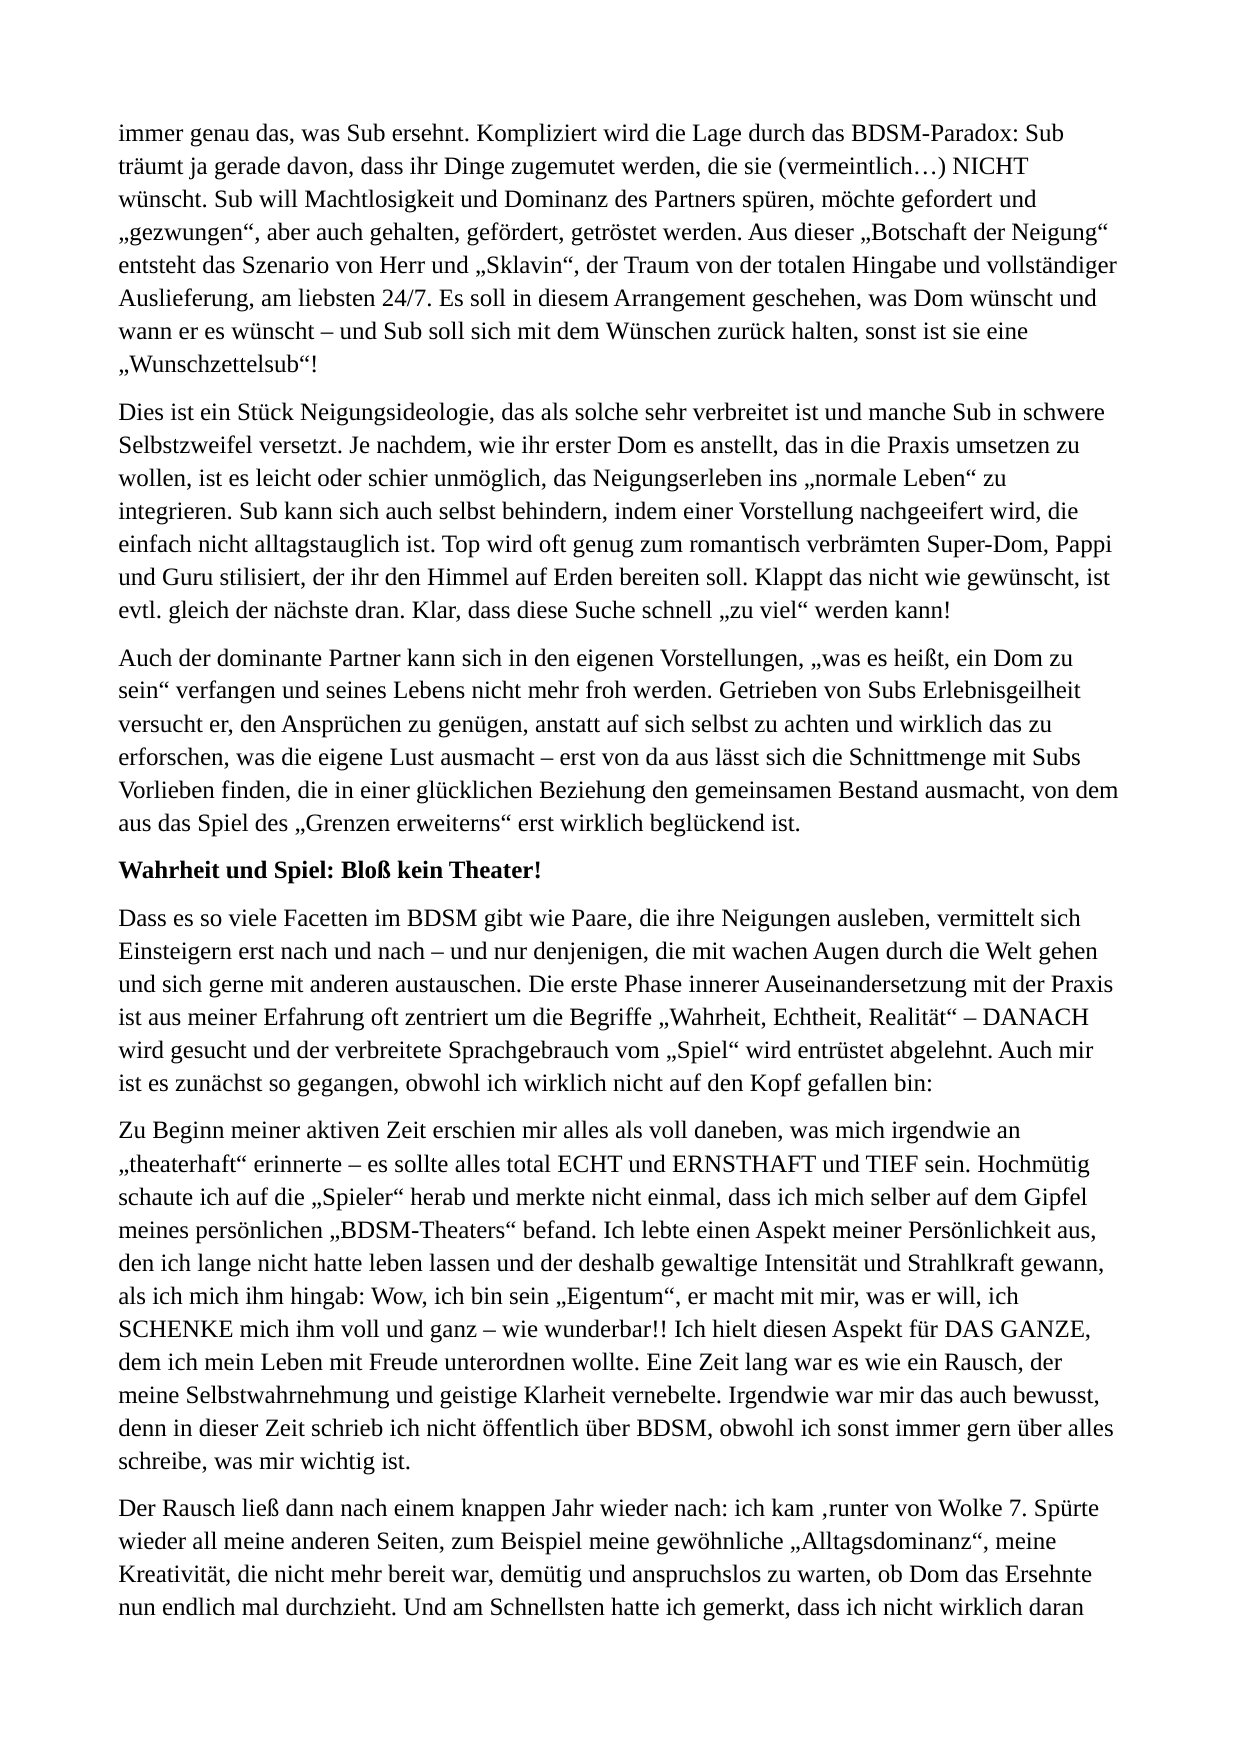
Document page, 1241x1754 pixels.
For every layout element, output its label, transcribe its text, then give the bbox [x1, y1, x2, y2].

text Dies ist ein Stück Neigungsideologie, das als solche sehr verbreitet ist und manche Sub in schwere Selbstzweifel versetzt. Je nachdem, wie ihr erster Dom es anstellt, das in die Praxis umsetzen zu wollen, ist es leicht oder schier unmöglich, das Neigungserleben ins „normale Leben“ zu integrieren. Sub kann sich auch selbst behindern, indem einer Vorstellung nachgeeifert wird, die einfach nicht alltagstauglich ist. Top wird oft genug zum romantisch verbrämten Super-Dom, Pappi und Guru stilisiert, der ihr den Himmel auf Erden bereiten soll. Klappt das nicht wie gewünscht, ist evtl. gleich der nächste dran. Klar, dass diese Suche schnell „zu viel“ werden kann! [118, 397, 1122, 624]
text Der Rausch ließ dann nach einem knappen Jahr wieder nach: ich kam ‚runter von Wolke 7. Spürte wieder all meine anderen Seiten, zum Beispiel meine gewöhnliche „Alltagsdominanz“, meine Kreativität, die nicht mehr bereit war, demütig und anspruchslos zu warten, ob Dom das Ersehnte nun endlich mal durchzieht. Und am Schnellsten hatte ich gemerkt, dass ich nicht wirklich daran [118, 1493, 1122, 1621]
text Auch der dominante Partner kann sich in den eigenen Vorstellungen, „was es heißt, ein Dom zu sein“ verfangen und seines Lebens nicht mehr froh werden. Getrieben von Subs Erlebnisgeilheit versucht er, den Ansprüchen zu genügen, anstatt auf sich selbst zu achten und wirklich das zu erforschen, was die eigene Lust ausmacht – erst von da aus lässt sich die Schnittmenge mit Subs Vorlieben finden, die in einer glücklichen Beziehung den gemeinsamen Bestand ausmacht, von dem aus das Spiel des „Grenzen erweiterns“ erst wirklich beglückend ist. [118, 643, 1122, 836]
text Zu Beginn meiner aktiven Zeit erschien mir alles als voll daneben, was mich irgendwie an „theaterhaft“ erinnerte – es sollte alles total ECHT und ERNSTHAFT und TIEF sein. Hochmütig schaute ich auf die „Spieler“ herab und merkte nicht einmal, dass ich mich selber auf dem Gipfel meines persönlichen „BDSM-Theaters“ befand. Ich lebte einen Aspekt meiner Persönlichkeit aus, den ich lange nicht hatte leben lassen und der deshalb gewaltige Intensität und Strahlkraft gewann, als ich mich ihm hingab: Wow, ich bin sein „Eigentum“, er macht mit mir, was er will, ich SCHENKE mich ihm voll und ganz – wie wunderbar!! Ich hielt diesen Aspekt für DAS GANZE, dem ich mein Leben mit Freude unterordnen wollte. Eine Zeit lang war es wie ein Rausch, der meine Selbstwahrnehmung und geistige Klarheit vernebelte. Irgendwie war mir das auch bewusst, denn in dieser Zeit schrieb ich nicht öffentlich über BDSM, obwohl ich sonst immer gern über alles schreibe, was mir wichtig ist. [118, 1116, 1122, 1474]
text Dass es so viele Facetten im BDSM gibt wie Paare, die ihre Neigungen ausleben, vermittelt sich Einsteigern erst nach und nach – und nur denjenigen, die mit wachen Augen durch die Welt gehen und sich gerne mit anderen austauschen. Die erste Phase innerer Auseinandersetzung mit der Praxis ist aus meiner Erfahrung oft zentriert um die Begriffe „Wahrheit, Echtheit, Realität“ – DANACH wird gesucht und der verbreitete Sprachgebrauch vom „Spiel“ wird entrüstet abgelehnt. Auch mir ist es zunächst so gegangen, obwohl ich wirklich nicht auf den Kopf gefallen bin: [118, 903, 1122, 1097]
text Wahrheit und Spiel: Bloß kein Theater! [118, 855, 1122, 884]
text immer genau das, was Sub ersehnt. Kompliziert wird die Lage durch das BDSM-Paradox: Sub träumt ja gerade davon, dass ihr Dinge zugemutet werden, die sie (vermeintlich…) NICHT wünscht. Sub will Machtlosigkeit und Dominanz des Partners spüren, möchte gefordert und „gezwungen“, aber auch gehalten, gefördert, getröstet werden. Aus dieser „Botschaft der Neigung“ entsteht das Szenario von Herr und „Sklavin“, der Traum von der totalen Hingabe und vollständiger Auslieferung, am liebsten 24/7. Es soll in diesem Arrangement geschehen, was Dom wünscht und wann er es wünscht – und Sub soll sich mit dem Wünschen zurück halten, sonst ist sie eine „Wunschzettelsub“! [118, 118, 1122, 378]
